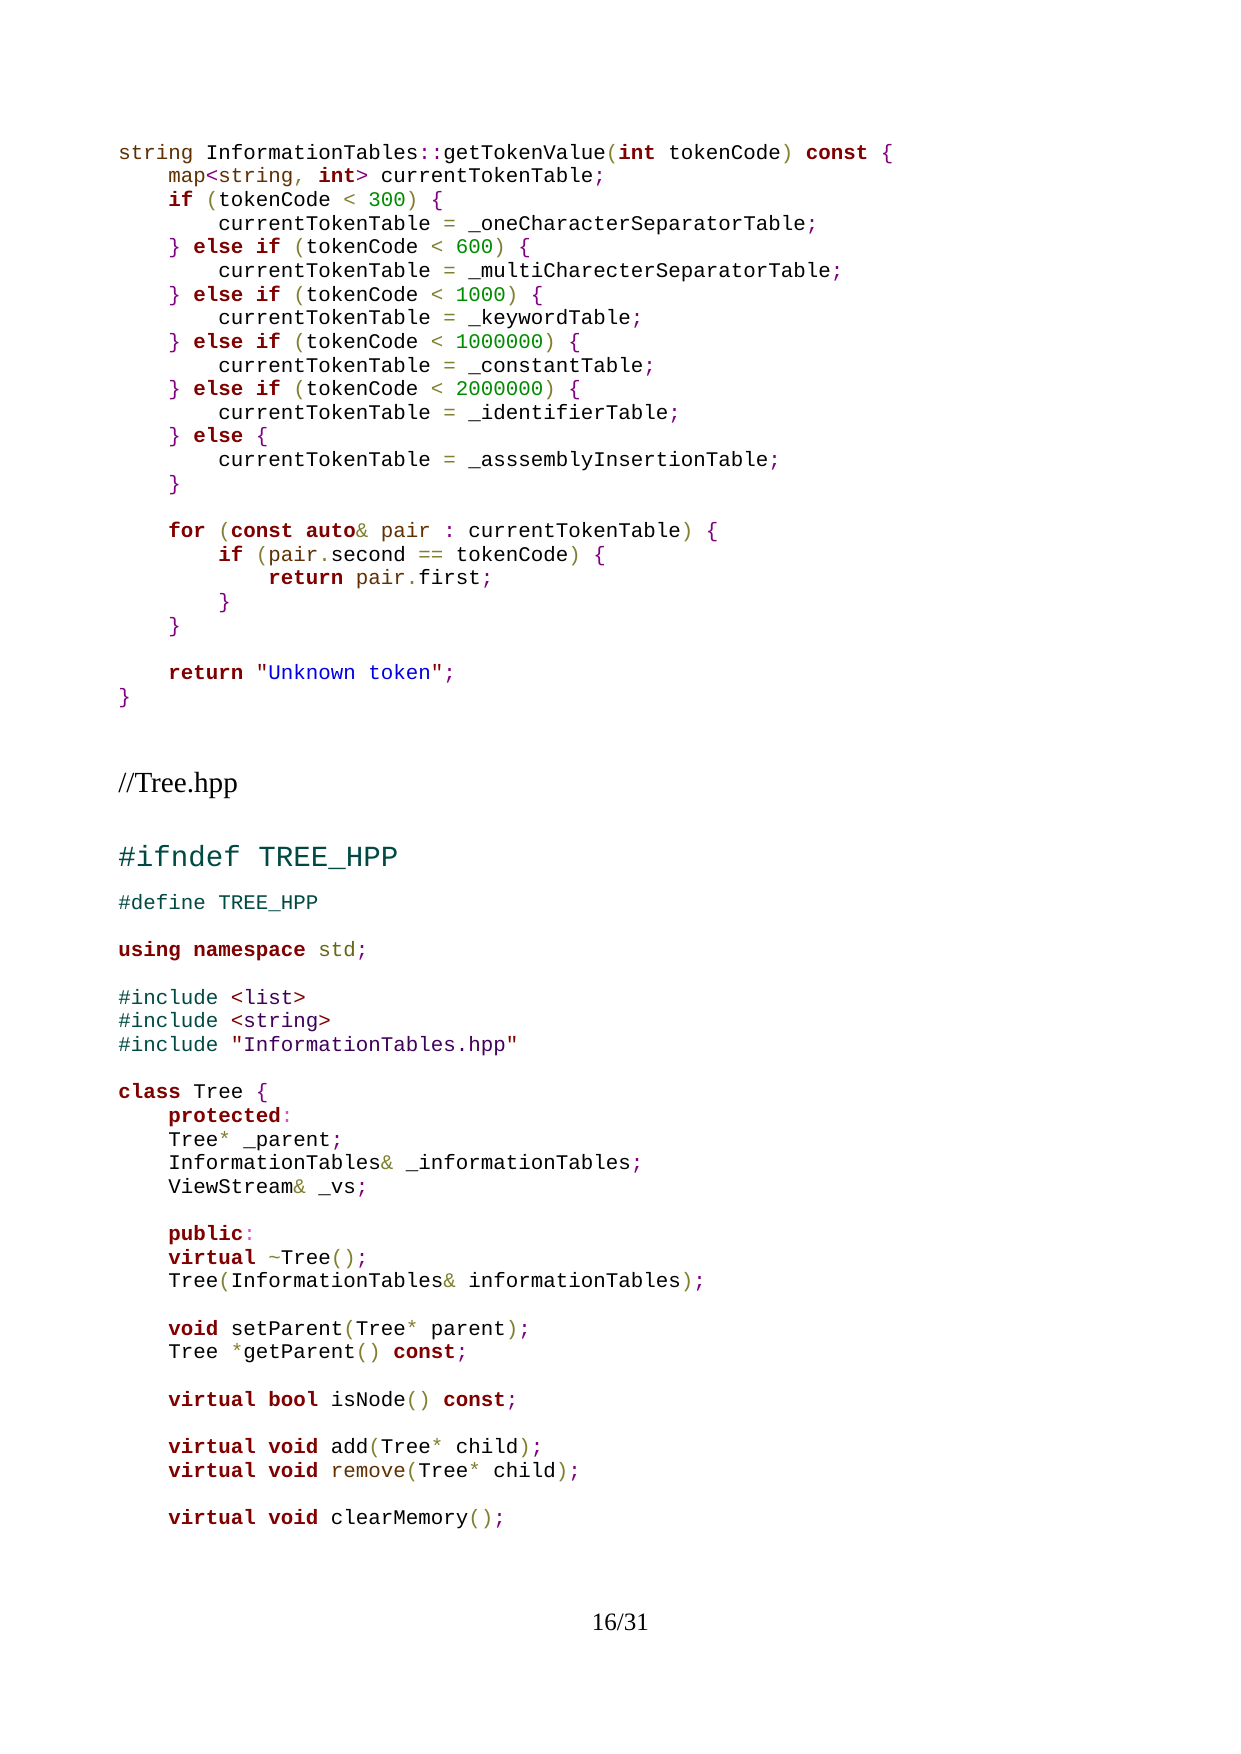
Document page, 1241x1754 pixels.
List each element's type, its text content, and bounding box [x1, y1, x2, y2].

text } else if (tokenCode < 2000000) { [118, 378, 1122, 402]
text currentTokenTable = _identifierTable; [118, 402, 1122, 426]
text return pair.first; [118, 567, 1122, 591]
text Tree *getParent() const; [118, 1341, 1122, 1365]
text currentTokenTable = _asssemblyInsertionTable; [118, 449, 1122, 473]
text using namespace std; [118, 939, 1122, 963]
text #include "InformationTables.hpp" [118, 1034, 1122, 1058]
text class Tree { [118, 1081, 1122, 1105]
text virtual void clearMemory(); [118, 1507, 1122, 1531]
text } [118, 591, 1122, 615]
text #ifndef TREE_HPP [118, 843, 1112, 876]
text map<string, int> currentTokenTable; [118, 165, 1122, 189]
text virtual void add(Tree* child); [118, 1436, 1122, 1459]
text //Tree.hpp [118, 766, 1112, 799]
text ViewStream& _vs; [118, 1176, 1122, 1199]
text virtual ~Tree(); [118, 1247, 1122, 1270]
text } [118, 686, 1122, 709]
text virtual void remove(Tree* child); [118, 1459, 1122, 1483]
text } else if (tokenCode < 1000000) { [118, 331, 1122, 354]
text if (pair.second == tokenCode) { [118, 544, 1122, 567]
text void setParent(Tree* parent); [118, 1318, 1122, 1341]
text #define TREE_HPP [118, 892, 1122, 916]
text } else if (tokenCode < 1000) { [118, 284, 1122, 307]
text for (const auto& pair : currentTokenTable) { [118, 520, 1122, 544]
text InformationTables& _informationTables; [118, 1152, 1122, 1176]
text } [118, 615, 1122, 638]
text #include <list> [118, 987, 1122, 1010]
text Tree* _parent; [118, 1128, 1122, 1152]
text currentTokenTable = _keywordTable; [118, 307, 1122, 331]
text Tree(InformationTables& informationTables); [118, 1270, 1122, 1294]
text protected: [118, 1105, 1122, 1128]
text virtual bool isNode() const; [118, 1389, 1122, 1412]
text currentTokenTable = _multiCharecterSeparatorTable; [118, 260, 1122, 284]
text #include <string> [118, 1010, 1122, 1034]
text } else if (tokenCode < 600) { [118, 236, 1122, 260]
text } else { [118, 426, 1122, 449]
text currentTokenTable = _constantTable; [118, 354, 1122, 378]
text string InformationTables::getTokenValue(int tokenCode) const { [118, 142, 1122, 165]
text return "Unknown token"; [118, 662, 1122, 686]
text currentTokenTable = _oneCharacterSeparatorTable; [118, 213, 1122, 236]
text public: [118, 1223, 1122, 1247]
text if (tokenCode < 300) { [118, 189, 1122, 213]
text } [118, 473, 1122, 496]
